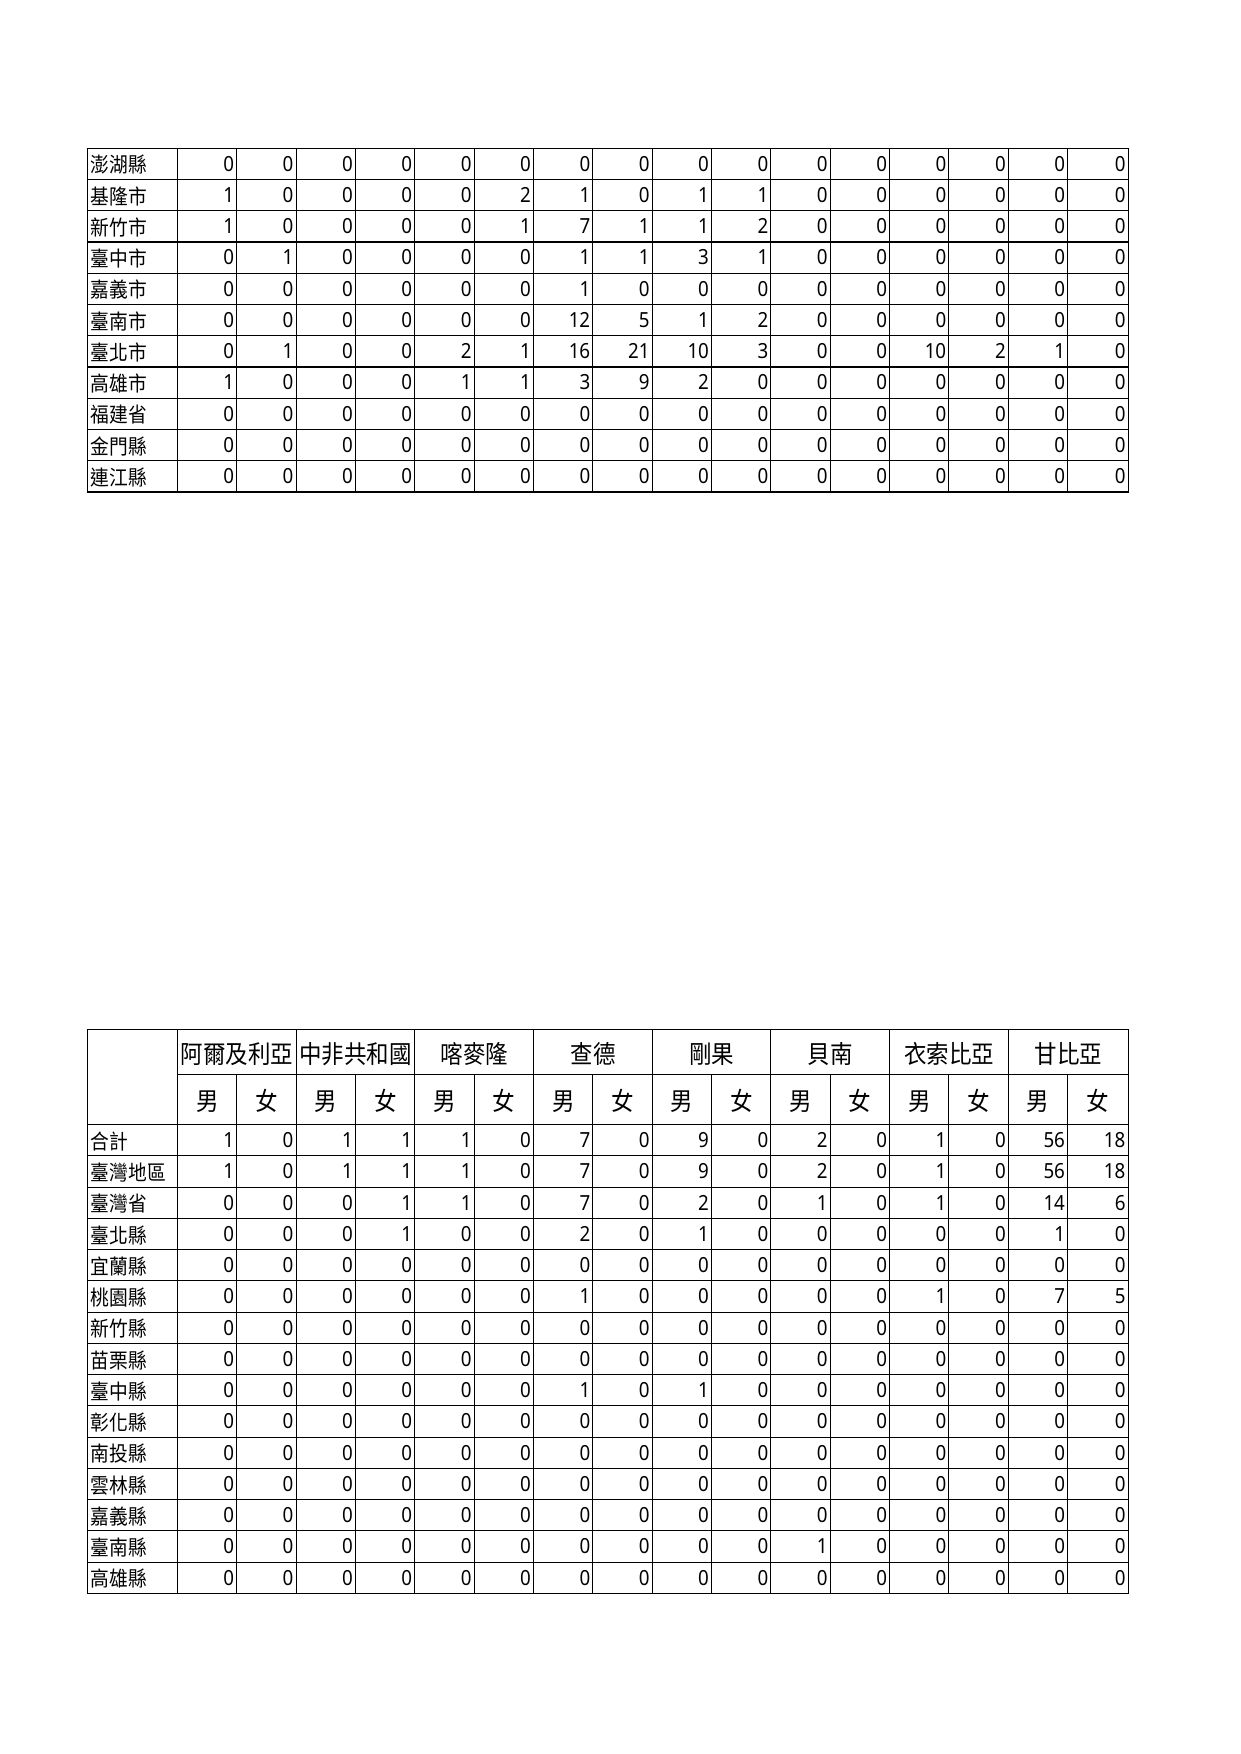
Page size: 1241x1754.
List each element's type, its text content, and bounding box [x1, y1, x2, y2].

table_cell 0 [356, 1500, 414, 1530]
table_header 中非共和國 [297, 1030, 414, 1074]
table_cell 臺中縣 [88, 1375, 177, 1405]
table_cell 1 [356, 1125, 414, 1155]
table_cell 0 [415, 1531, 474, 1562]
table_cell 0 [949, 149, 1008, 179]
table_cell 0 [771, 1500, 830, 1530]
table_cell 金門縣 [88, 430, 177, 460]
table_cell 0 [475, 274, 533, 304]
table_cell 0 [712, 430, 770, 460]
table_cell 0 [1009, 149, 1067, 179]
table_cell 0 [534, 1531, 592, 1562]
table_cell 0 [237, 1281, 296, 1312]
table_cell 0 [653, 1406, 711, 1437]
table_cell 1 [534, 274, 592, 304]
table_cell 0 [297, 211, 355, 241]
table_cell 0 [415, 1313, 474, 1343]
table_cell 6 [1068, 1188, 1128, 1218]
table_cell 0 [356, 461, 414, 491]
table_cell 56 [1009, 1125, 1067, 1155]
table_cell 彰化縣 [88, 1406, 177, 1437]
table_cell 1 [1009, 336, 1067, 366]
table_cell 0 [890, 1219, 948, 1249]
table_cell 0 [475, 305, 533, 335]
table_cell 0 [771, 461, 830, 491]
table_cell 0 [415, 180, 474, 210]
table_cell 0 [415, 1281, 474, 1312]
table_cell 0 [890, 274, 948, 304]
table_cell 0 [771, 1219, 830, 1249]
table_cell 1 [890, 1125, 948, 1155]
table_cell 0 [593, 274, 652, 304]
table_cell 0 [831, 243, 889, 273]
table_cell 0 [771, 1344, 830, 1374]
table_cell 0 [297, 1531, 355, 1562]
table_cell 嘉義縣 [88, 1500, 177, 1530]
table_cell 0 [178, 1531, 236, 1562]
table_cell 1 [356, 1219, 414, 1249]
table_cell 0 [297, 368, 355, 398]
table_cell 0 [593, 1344, 652, 1374]
table_cell 0 [593, 461, 652, 491]
table_cell 0 [356, 1250, 414, 1280]
table_cell 0 [831, 1344, 889, 1374]
table_cell 0 [475, 1500, 533, 1530]
table_cell 0 [475, 399, 533, 429]
table_cell 0 [712, 1406, 770, 1437]
table_cell 0 [297, 461, 355, 491]
table_cell 1 [653, 1375, 711, 1405]
table_cell 臺南市 [88, 305, 177, 335]
table_cell 18 [1068, 1156, 1128, 1187]
table_cell 2 [949, 336, 1008, 366]
table_cell 男 [653, 1075, 711, 1124]
table_cell 0 [653, 1563, 711, 1593]
table_cell 0 [771, 1563, 830, 1593]
table_cell 0 [178, 430, 236, 460]
table_cell 0 [356, 149, 414, 179]
table_cell 0 [1068, 1438, 1128, 1468]
table_cell 0 [653, 274, 711, 304]
table_cell 1 [178, 180, 236, 210]
table_cell 0 [1068, 274, 1128, 304]
table_cell 0 [593, 1563, 652, 1593]
table_cell 0 [949, 1375, 1008, 1405]
table_cell 0 [178, 1188, 236, 1218]
table_cell 0 [415, 430, 474, 460]
table_cell 女 [475, 1075, 533, 1124]
table_cell 0 [890, 1469, 948, 1499]
table_cell 0 [178, 461, 236, 491]
table_cell 0 [1009, 399, 1067, 429]
table_cell 0 [1009, 274, 1067, 304]
table_cell 0 [949, 1219, 1008, 1249]
table_cell 0 [771, 1313, 830, 1343]
table_cell 0 [237, 1500, 296, 1530]
table_cell 0 [178, 1469, 236, 1499]
table_cell 0 [356, 243, 414, 273]
table_cell 0 [949, 1125, 1008, 1155]
table_cell 0 [949, 1406, 1008, 1437]
table_cell 男 [415, 1075, 474, 1124]
table_cell 0 [771, 1469, 830, 1499]
table_cell 0 [712, 274, 770, 304]
table_cell 0 [1068, 211, 1128, 241]
table_cell 1 [356, 1188, 414, 1218]
table_cell 0 [415, 305, 474, 335]
table_cell 0 [831, 1219, 889, 1249]
table_cell 0 [356, 1438, 414, 1468]
table_cell 3 [653, 243, 711, 273]
table_cell 0 [356, 305, 414, 335]
table_cell 連江縣 [88, 461, 177, 491]
table_cell 女 [356, 1075, 414, 1124]
table_cell 0 [949, 399, 1008, 429]
table_cell 0 [178, 243, 236, 273]
table_cell 2 [712, 305, 770, 335]
table_cell 0 [475, 430, 533, 460]
table_cell 0 [297, 1344, 355, 1374]
table_cell 0 [1009, 1375, 1067, 1405]
table_cell 1 [415, 368, 474, 398]
table_cell 0 [949, 1531, 1008, 1562]
table_cell 0 [949, 368, 1008, 398]
table_cell 0 [1009, 1500, 1067, 1530]
table_cell 0 [415, 211, 474, 241]
table_cell 0 [178, 1500, 236, 1530]
table_cell 0 [415, 1500, 474, 1530]
table_cell 0 [1068, 243, 1128, 273]
table_cell 0 [890, 211, 948, 241]
table_cell 1 [237, 336, 296, 366]
table_cell 0 [653, 1344, 711, 1374]
table_cell 0 [178, 1563, 236, 1593]
table_cell 0 [949, 1188, 1008, 1218]
table_cell 0 [475, 1531, 533, 1562]
table_cell 0 [356, 1563, 414, 1593]
table_cell 0 [297, 1563, 355, 1593]
table_cell 0 [534, 1313, 592, 1343]
table_cell 1 [534, 180, 592, 210]
table_cell 苗栗縣 [88, 1344, 177, 1374]
table_cell 0 [1068, 1344, 1128, 1374]
table_cell 0 [890, 430, 948, 460]
table_cell 1 [653, 180, 711, 210]
table_cell 0 [771, 149, 830, 179]
table_cell 0 [1068, 1375, 1128, 1405]
table_cell 0 [653, 1531, 711, 1562]
table_cell 0 [356, 1531, 414, 1562]
table_cell 0 [949, 305, 1008, 335]
table_cell 福建省 [88, 399, 177, 429]
table_cell 男 [534, 1075, 592, 1124]
table_cell 1 [890, 1188, 948, 1218]
table_cell 0 [890, 399, 948, 429]
table_cell 臺北市 [88, 336, 177, 366]
table_cell 0 [297, 149, 355, 179]
table_cell 0 [831, 305, 889, 335]
table_cell 雲林縣 [88, 1469, 177, 1499]
table_cell 0 [237, 1344, 296, 1374]
table_cell 1 [593, 243, 652, 273]
table_cell 1 [415, 1125, 474, 1155]
table_cell 0 [237, 274, 296, 304]
table_cell 0 [415, 1563, 474, 1593]
table_cell 56 [1009, 1156, 1067, 1187]
table_cell 0 [1009, 1406, 1067, 1437]
table_cell 0 [949, 1313, 1008, 1343]
table_cell 0 [1068, 1219, 1128, 1249]
table_cell 2 [475, 180, 533, 210]
table_cell 0 [1009, 1438, 1067, 1468]
table_cell 0 [475, 1281, 533, 1312]
table_cell 臺灣地區 [88, 1156, 177, 1187]
table_cell 澎湖縣 [88, 149, 177, 179]
table_cell 0 [475, 1438, 533, 1468]
table_cell 0 [297, 1469, 355, 1499]
table_cell 0 [178, 1375, 236, 1405]
table_cell 0 [593, 1469, 652, 1499]
table_cell 1 [178, 211, 236, 241]
table_cell 0 [415, 149, 474, 179]
table_cell 1 [475, 368, 533, 398]
table_cell 女 [593, 1075, 652, 1124]
table_cell 0 [653, 430, 711, 460]
table_cell 0 [1068, 1313, 1128, 1343]
table_cell 0 [890, 1344, 948, 1374]
table_cell 0 [178, 1281, 236, 1312]
table_cell 0 [475, 1188, 533, 1218]
table_cell 0 [949, 1500, 1008, 1530]
table_cell 0 [831, 149, 889, 179]
table_cell 0 [949, 211, 1008, 241]
table_cell 0 [1068, 461, 1128, 491]
table_cell 0 [297, 430, 355, 460]
table_cell 0 [297, 1500, 355, 1530]
table_cell 女 [712, 1075, 770, 1124]
table_cell 0 [771, 1375, 830, 1405]
table_cell 0 [237, 1406, 296, 1437]
table_cell 0 [890, 1531, 948, 1562]
table_cell 0 [356, 211, 414, 241]
table_cell 0 [593, 430, 652, 460]
table_cell 0 [1068, 368, 1128, 398]
table_cell 0 [949, 1438, 1008, 1468]
table_cell 0 [534, 1406, 592, 1437]
table_cell 0 [178, 336, 236, 366]
table_cell 0 [237, 1375, 296, 1405]
table_header 查德 [534, 1030, 652, 1074]
table_cell 0 [949, 1250, 1008, 1280]
table_cell 1 [237, 243, 296, 273]
table_cell 0 [593, 1438, 652, 1468]
table_cell 0 [534, 430, 592, 460]
table_cell 0 [237, 305, 296, 335]
table_cell 0 [356, 430, 414, 460]
table_cell 14 [1009, 1188, 1067, 1218]
table_cell 1 [415, 1188, 474, 1218]
table_cell 0 [771, 211, 830, 241]
table_cell 0 [1009, 1313, 1067, 1343]
table_cell 0 [831, 1406, 889, 1437]
table_cell 0 [475, 1219, 533, 1249]
table_cell 0 [890, 1375, 948, 1405]
table_cell 5 [593, 305, 652, 335]
table_cell 0 [831, 180, 889, 210]
table_cell 0 [297, 305, 355, 335]
table_cell 0 [771, 180, 830, 210]
table_cell 7 [534, 1188, 592, 1218]
table_cell 0 [1009, 243, 1067, 273]
table_cell 0 [415, 1375, 474, 1405]
table_cell 0 [593, 1406, 652, 1437]
table_cell 1 [593, 211, 652, 241]
table_cell 0 [593, 1313, 652, 1343]
table_cell 0 [237, 1188, 296, 1218]
table_cell 0 [356, 180, 414, 210]
table_cell 0 [771, 368, 830, 398]
table_cell 新竹縣 [88, 1313, 177, 1343]
table_cell 0 [415, 1438, 474, 1468]
table_cell 嘉義市 [88, 274, 177, 304]
table_cell 0 [771, 305, 830, 335]
table_cell 0 [1068, 1406, 1128, 1437]
table_cell 0 [831, 1188, 889, 1218]
table_cell 0 [475, 461, 533, 491]
table_cell 0 [1009, 1469, 1067, 1499]
table_cell 0 [593, 1375, 652, 1405]
table_cell 0 [593, 1531, 652, 1562]
table_cell 0 [1009, 305, 1067, 335]
table_cell 0 [712, 1313, 770, 1343]
table_cell 0 [356, 368, 414, 398]
table_cell 0 [356, 1469, 414, 1499]
table_cell 1 [653, 1219, 711, 1249]
table_cell 0 [890, 305, 948, 335]
table_cell 臺北縣 [88, 1219, 177, 1249]
table_cell 1 [475, 211, 533, 241]
table_cell 高雄縣 [88, 1563, 177, 1593]
table_cell 0 [297, 243, 355, 273]
table_cell 0 [1068, 1531, 1128, 1562]
table_cell 0 [534, 461, 592, 491]
table_cell 0 [1009, 1531, 1067, 1562]
table_cell 0 [831, 1281, 889, 1312]
table_cell 0 [1009, 1250, 1067, 1280]
table_cell 0 [297, 180, 355, 210]
table_cell 0 [712, 1188, 770, 1218]
table_cell 0 [949, 1344, 1008, 1374]
table_cell 0 [356, 1375, 414, 1405]
table_cell 0 [534, 1344, 592, 1374]
table_cell 1 [178, 1156, 236, 1187]
table_cell 0 [1009, 1344, 1067, 1374]
table_cell 0 [831, 399, 889, 429]
table_cell 0 [890, 149, 948, 179]
table_cell 0 [534, 1438, 592, 1468]
table_cell 合計 [88, 1125, 177, 1155]
table_cell 0 [297, 336, 355, 366]
table_cell 2 [653, 1188, 711, 1218]
table_cell 0 [237, 149, 296, 179]
table_cell 0 [712, 1219, 770, 1249]
table_cell 桃園縣 [88, 1281, 177, 1312]
table_header 剛果 [653, 1030, 770, 1074]
table_cell 0 [831, 1156, 889, 1187]
table_cell 0 [831, 1531, 889, 1562]
table_cell 2 [653, 368, 711, 398]
table_cell 1 [653, 211, 711, 241]
table_cell 0 [475, 1406, 533, 1437]
table_cell 0 [831, 1375, 889, 1405]
table_cell 0 [237, 399, 296, 429]
table_cell 男 [1009, 1075, 1067, 1124]
table_cell 0 [831, 1313, 889, 1343]
table_cell 女 [949, 1075, 1008, 1124]
table_cell 0 [771, 243, 830, 273]
table_header [88, 1030, 177, 1124]
table_cell 1 [712, 243, 770, 273]
table_cell 0 [949, 1281, 1008, 1312]
table_cell 0 [712, 1344, 770, 1374]
table_cell 0 [237, 1250, 296, 1280]
table_cell 0 [237, 180, 296, 210]
table_cell 0 [712, 1469, 770, 1499]
table_cell 0 [890, 461, 948, 491]
table_cell 0 [771, 1406, 830, 1437]
table_cell 0 [831, 1438, 889, 1468]
table_cell 3 [534, 368, 592, 398]
table_cell 0 [178, 274, 236, 304]
table_cell 0 [415, 1406, 474, 1437]
table_cell 0 [1009, 1563, 1067, 1593]
table_cell 0 [890, 180, 948, 210]
table_header 甘比亞 [1009, 1030, 1128, 1074]
table_cell 0 [653, 1500, 711, 1530]
table_cell 0 [712, 461, 770, 491]
table_cell 7 [534, 1125, 592, 1155]
table_cell 1 [771, 1531, 830, 1562]
table_cell 5 [1068, 1281, 1128, 1312]
table_cell 1 [712, 180, 770, 210]
table_cell 0 [1068, 180, 1128, 210]
table_cell 2 [712, 211, 770, 241]
table_cell 0 [237, 430, 296, 460]
table_header 衣索比亞 [890, 1030, 1008, 1074]
table_cell 0 [1068, 1250, 1128, 1280]
table_cell 0 [653, 461, 711, 491]
table_cell 0 [593, 1188, 652, 1218]
table_cell 女 [1068, 1075, 1128, 1124]
table_cell 0 [297, 1438, 355, 1468]
table_cell 12 [534, 305, 592, 335]
table_cell 0 [712, 1375, 770, 1405]
table_cell 臺南縣 [88, 1531, 177, 1562]
table_cell 0 [712, 368, 770, 398]
table_cell 1 [534, 1375, 592, 1405]
table_cell 9 [653, 1125, 711, 1155]
table_cell 1 [771, 1188, 830, 1218]
table_cell 0 [831, 274, 889, 304]
table_cell 0 [534, 1500, 592, 1530]
table_cell 1 [297, 1125, 355, 1155]
table_cell 南投縣 [88, 1438, 177, 1468]
table_cell 0 [593, 399, 652, 429]
table_cell 0 [356, 1281, 414, 1312]
table_cell 0 [178, 1250, 236, 1280]
table_cell 0 [593, 1219, 652, 1249]
table_cell 0 [593, 1156, 652, 1187]
table_cell 0 [1009, 368, 1067, 398]
table_cell 0 [831, 461, 889, 491]
table_cell 7 [1009, 1281, 1067, 1312]
table_cell 0 [178, 1219, 236, 1249]
table_cell 臺中市 [88, 243, 177, 273]
table_cell 0 [356, 1406, 414, 1437]
table_cell 2 [771, 1156, 830, 1187]
table_cell 0 [712, 149, 770, 179]
table_cell 0 [297, 1188, 355, 1218]
table_cell 0 [949, 1563, 1008, 1593]
table_cell 基隆市 [88, 180, 177, 210]
table_cell 0 [356, 1344, 414, 1374]
table_cell 2 [415, 336, 474, 366]
table_cell 0 [475, 1469, 533, 1499]
table_cell 1 [1009, 1219, 1067, 1249]
table_cell 0 [831, 1469, 889, 1499]
table_cell 0 [949, 461, 1008, 491]
table_cell 0 [534, 1250, 592, 1280]
table_cell 1 [890, 1156, 948, 1187]
table_cell 宜蘭縣 [88, 1250, 177, 1280]
table_cell 0 [712, 399, 770, 429]
table_cell 0 [415, 1469, 474, 1499]
table_cell 0 [237, 1219, 296, 1249]
table_cell 0 [890, 1500, 948, 1530]
table_cell 21 [593, 336, 652, 366]
table_cell 1 [653, 305, 711, 335]
table_cell 0 [237, 461, 296, 491]
table_cell 0 [1009, 430, 1067, 460]
table_cell 0 [712, 1125, 770, 1155]
table_cell 男 [890, 1075, 948, 1124]
table_cell 0 [949, 1156, 1008, 1187]
table_cell 0 [297, 1406, 355, 1437]
table_cell 0 [831, 1250, 889, 1280]
table_cell 0 [237, 1469, 296, 1499]
table_cell 0 [297, 1250, 355, 1280]
table_cell 0 [415, 461, 474, 491]
table_cell 0 [593, 1281, 652, 1312]
table_cell 高雄市 [88, 368, 177, 398]
table_cell 0 [415, 243, 474, 273]
table_cell 男 [178, 1075, 236, 1124]
table_cell 0 [890, 1406, 948, 1437]
table_cell 0 [712, 1531, 770, 1562]
table_cell 0 [534, 149, 592, 179]
table_cell 0 [297, 274, 355, 304]
table_cell 0 [178, 399, 236, 429]
table_cell 1 [297, 1156, 355, 1187]
table_cell 0 [771, 1281, 830, 1312]
table_cell 10 [890, 336, 948, 366]
table_cell 0 [771, 1438, 830, 1468]
table_cell 1 [178, 1125, 236, 1155]
table_cell 0 [831, 430, 889, 460]
table_cell 0 [475, 1156, 533, 1187]
table_cell 0 [356, 1313, 414, 1343]
table_cell 7 [534, 211, 592, 241]
table_cell 0 [890, 1313, 948, 1343]
table_cell 0 [1068, 336, 1128, 366]
table_cell 0 [890, 1563, 948, 1593]
table_cell 0 [890, 1250, 948, 1280]
table_cell 0 [475, 149, 533, 179]
table_cell 0 [356, 274, 414, 304]
table_cell 0 [1009, 461, 1067, 491]
table_cell 0 [593, 1125, 652, 1155]
table_cell 0 [771, 430, 830, 460]
table_cell 0 [712, 1156, 770, 1187]
table_cell 0 [237, 211, 296, 241]
table_cell 0 [297, 399, 355, 429]
table_cell 9 [593, 368, 652, 398]
table_cell 0 [178, 1406, 236, 1437]
table_cell 0 [771, 399, 830, 429]
table_cell 0 [297, 1281, 355, 1312]
table_cell 0 [415, 1250, 474, 1280]
table_cell 0 [415, 1344, 474, 1374]
table_cell 0 [237, 1156, 296, 1187]
table_cell 0 [475, 1125, 533, 1155]
table_cell 0 [475, 1313, 533, 1343]
table_cell 0 [949, 274, 1008, 304]
table_cell 0 [415, 399, 474, 429]
table_header 貝南 [771, 1030, 889, 1074]
table_cell 0 [178, 149, 236, 179]
table_cell 0 [771, 336, 830, 366]
table_cell 0 [237, 1531, 296, 1562]
table_cell 0 [593, 180, 652, 210]
table_cell 0 [593, 149, 652, 179]
table_cell 0 [534, 399, 592, 429]
table_cell 0 [178, 1313, 236, 1343]
table_cell 0 [1009, 211, 1067, 241]
table_cell 女 [237, 1075, 296, 1124]
table_cell 0 [475, 243, 533, 273]
table_cell 0 [890, 368, 948, 398]
table_cell 0 [237, 368, 296, 398]
table_cell 臺灣省 [88, 1188, 177, 1218]
table_cell 0 [1068, 305, 1128, 335]
table_cell 0 [771, 1250, 830, 1280]
table_cell 0 [237, 1563, 296, 1593]
table_cell 男 [297, 1075, 355, 1124]
table_cell 0 [1068, 430, 1128, 460]
table_cell 0 [415, 1219, 474, 1249]
table_cell 女 [831, 1075, 889, 1124]
table_cell 0 [653, 1313, 711, 1343]
table_cell 2 [771, 1125, 830, 1155]
table_cell 0 [356, 336, 414, 366]
table_cell 3 [712, 336, 770, 366]
table_cell 0 [237, 1313, 296, 1343]
table_cell 1 [534, 243, 592, 273]
table_cell 0 [1068, 1563, 1128, 1593]
table_cell 0 [356, 399, 414, 429]
table_cell 0 [1068, 1500, 1128, 1530]
table_cell 0 [534, 1469, 592, 1499]
table_cell 0 [712, 1500, 770, 1530]
table_header 喀麥隆 [415, 1030, 533, 1074]
table_cell 0 [831, 1500, 889, 1530]
table_cell 男 [771, 1075, 830, 1124]
table_cell 0 [1068, 149, 1128, 179]
table_cell 0 [593, 1500, 652, 1530]
table_cell 0 [653, 399, 711, 429]
table_cell 1 [178, 368, 236, 398]
table_cell 0 [297, 1313, 355, 1343]
table_cell 0 [653, 1438, 711, 1468]
table_cell 0 [653, 1281, 711, 1312]
table_cell 0 [949, 243, 1008, 273]
table_cell 0 [475, 1344, 533, 1374]
table_cell 0 [890, 243, 948, 273]
table_cell 0 [949, 180, 1008, 210]
table_cell 16 [534, 336, 592, 366]
table_cell 0 [653, 1250, 711, 1280]
table_cell 0 [831, 1563, 889, 1593]
table_cell 0 [297, 1375, 355, 1405]
table_cell 0 [890, 1438, 948, 1468]
table_cell 0 [475, 1563, 533, 1593]
table_cell 0 [712, 1250, 770, 1280]
table_cell 0 [949, 430, 1008, 460]
table_cell 1 [890, 1281, 948, 1312]
table_cell 0 [712, 1281, 770, 1312]
table_cell 0 [237, 1438, 296, 1468]
table_cell 1 [356, 1156, 414, 1187]
table_cell 0 [653, 149, 711, 179]
table_cell 0 [831, 368, 889, 398]
table_cell 0 [1068, 399, 1128, 429]
table_cell 1 [475, 336, 533, 366]
table_cell 18 [1068, 1125, 1128, 1155]
table_cell 10 [653, 336, 711, 366]
table_cell 0 [949, 1469, 1008, 1499]
table_cell 0 [415, 274, 474, 304]
table_cell 0 [178, 1438, 236, 1468]
table_cell 0 [1068, 1469, 1128, 1499]
table_cell 0 [712, 1438, 770, 1468]
table_cell 0 [712, 1563, 770, 1593]
table_cell 新竹市 [88, 211, 177, 241]
table_cell 0 [475, 1250, 533, 1280]
table_cell 0 [593, 1250, 652, 1280]
table_cell 0 [475, 1375, 533, 1405]
table_cell 0 [237, 1125, 296, 1155]
table_cell 0 [831, 1125, 889, 1155]
table_cell 0 [771, 274, 830, 304]
table_cell 7 [534, 1156, 592, 1187]
table_cell 2 [534, 1219, 592, 1249]
table_cell 1 [534, 1281, 592, 1312]
table_header 阿爾及利亞 [178, 1030, 296, 1074]
table_cell 0 [178, 305, 236, 335]
table_cell 0 [297, 1219, 355, 1249]
table_cell 9 [653, 1156, 711, 1187]
table_cell 0 [1009, 180, 1067, 210]
table_cell 1 [415, 1156, 474, 1187]
table_cell 0 [831, 211, 889, 241]
table_cell 0 [178, 1344, 236, 1374]
table_cell 0 [653, 1469, 711, 1499]
table_cell 0 [831, 336, 889, 366]
table_cell 0 [534, 1563, 592, 1593]
